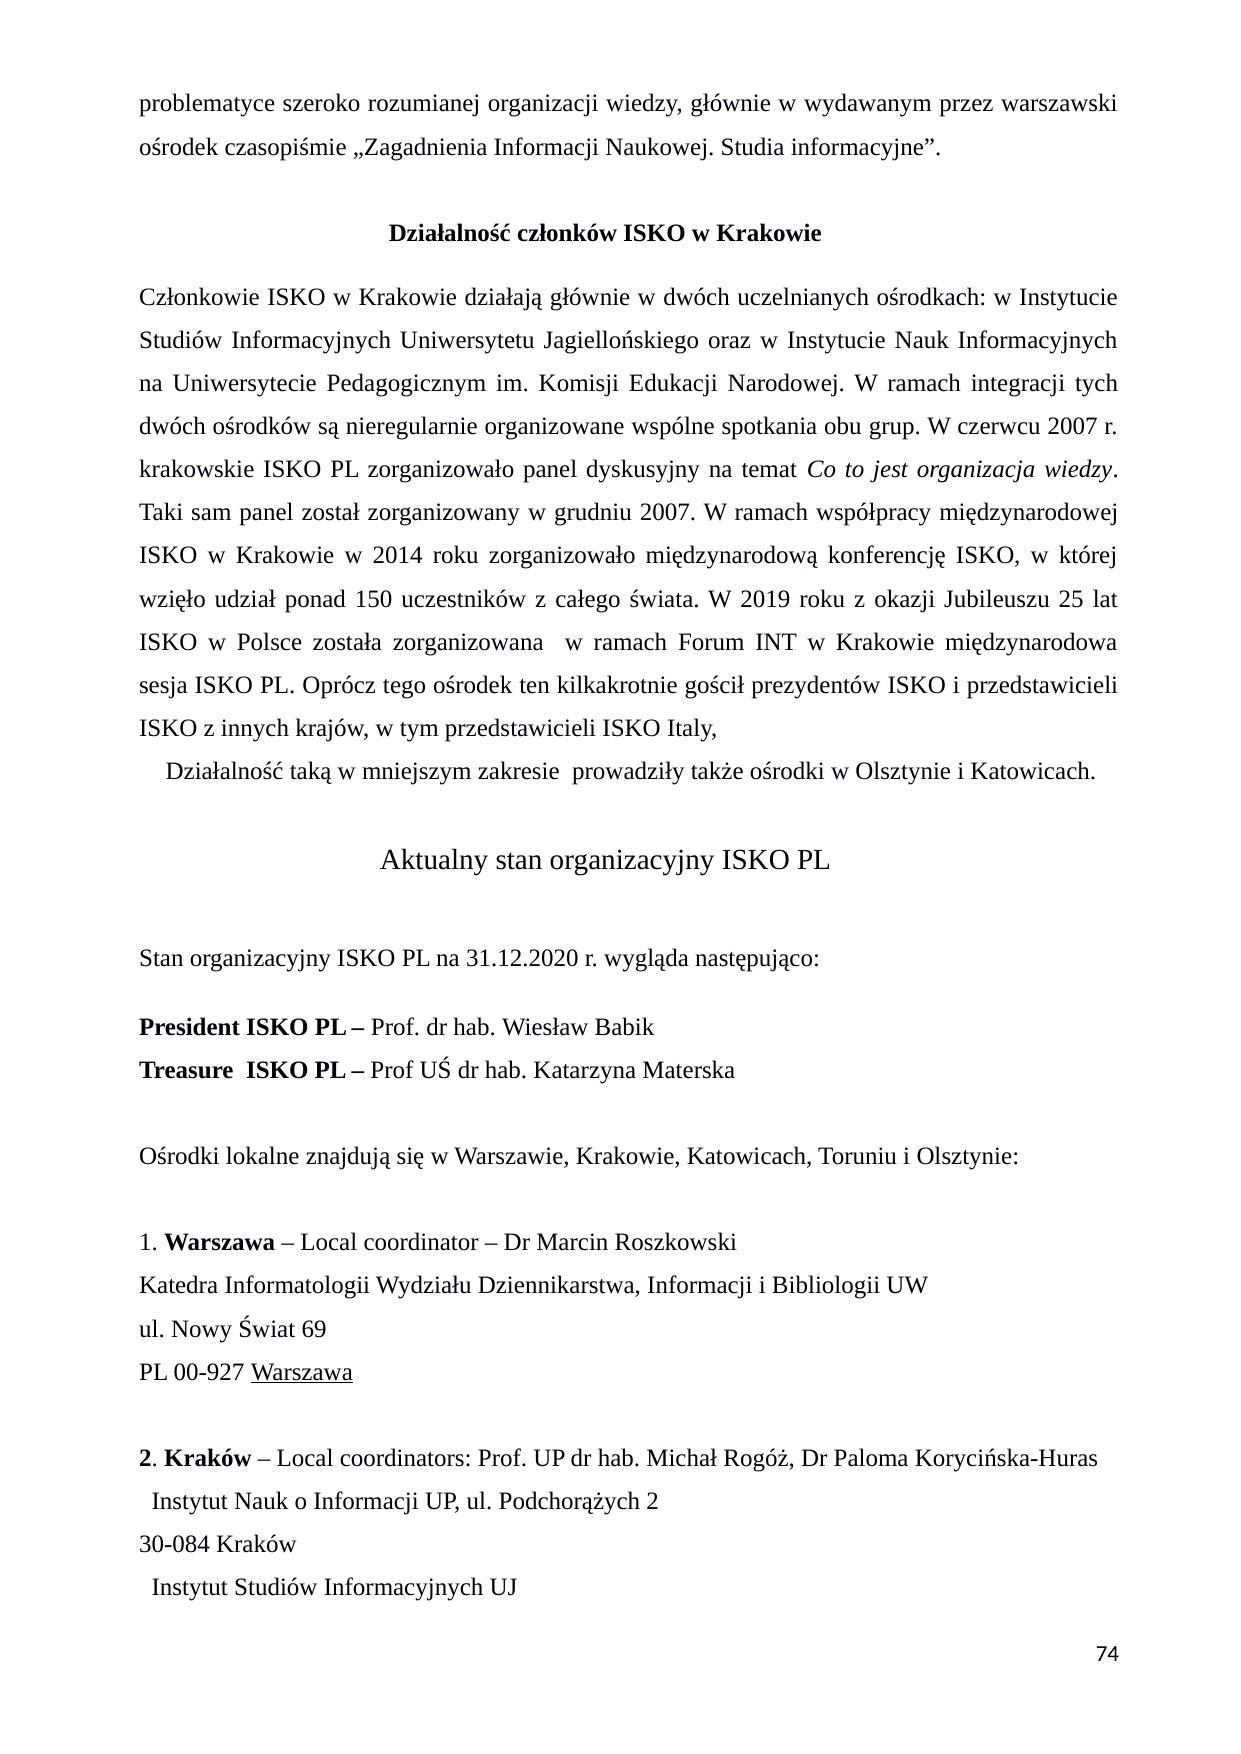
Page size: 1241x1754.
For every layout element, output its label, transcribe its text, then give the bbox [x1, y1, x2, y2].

list Aktualny stan organizacyjny ISKO PL [92, 842, 1119, 876]
text 30-084 Kraków [139, 1529, 1119, 1558]
text PL 00-927 Warszawa [139, 1357, 1119, 1386]
text Instytut Studiów Informacyjnych UJ [139, 1572, 1119, 1601]
text Ośrodki lokalne znajdują się w Warszawie, Krakowie, Katowicach, Toruniu i Olsztynie: [139, 1141, 1119, 1170]
text Katedra Informatologii Wydziału Dziennikarstwa, Informacji i Bibliologii UW [139, 1271, 1119, 1299]
text Instytut Nauk o Informacji UP, ul. Podchorążych 2 [139, 1486, 1119, 1515]
text Członkowie ISKO w Krakowie działają głównie w dwóch uczelnianych ośrodkach: w Instytucie Studiów Informacyjnych Uniwersytetu Jagiellońskiego oraz w Instytucie Nauk Informacyjnych na Uniwersytecie Pedagogicznym im. Komisji Edukacji Narodowej. W ramach integracji tych dwóch ośrodków są nieregularnie organizowane wspólne spotkania obu grup. W czerwcu 2007 r. krakowskie ISKO PL zorganizowało panel dyskusyjny na temat Co to jest organizacja wiedzy. Taki sam panel został zorganizowany w grudniu 2007. W ramach współpracy międzynarodowej ISKO w Krakowie w 2014 roku zorganizowało międzynarodową konferencję ISKO, w której wzięło udział ponad 150 uczestników z całego świata. W 2019 roku z okazji Jubileuszu 25 lat ISKO w Polsce została zorganizowana w ramach Forum INT w Krakowie międzynarodowa sesja ISKO PL. Oprócz tego ośrodek ten kilkakrotnie gościł prezydentów ISKO i przedstawicieli ISKO z innych krajów, w tym przedstawicieli ISKO Italy, [139, 282, 1119, 742]
text Treasure ISKO PL – Prof UŚ dr hab. Katarzyna Materska [139, 1055, 1119, 1084]
text President ISKO PL – Prof. dr hab. Wiesław Babik [139, 1012, 1119, 1041]
list Działalność członków ISKO w Krakowie [92, 218, 1119, 247]
text 2. Kraków – Local coordinators: Prof. UP dr hab. Michał Rogóż, Dr Paloma Korycińska-Huras [139, 1443, 1119, 1472]
text 1. Warszawa – Local coordinator – Dr Marcin Roszkowski [139, 1227, 1119, 1256]
list Stan organizacyjny ISKO PL na 31.12.2020 r. wygląda następująco: [139, 943, 1119, 972]
text ul. Nowy Świat 69 [139, 1314, 1119, 1342]
text Działalność taką w mniejszym zakresie prowadziły także ośrodki w Olsztynie i Katowicach. [92, 756, 1119, 785]
list problematyce szeroko rozumianej organizacji wiedzy, głównie w wydawanym przez warszawski ośrodek czasopiśmie „Zagadnienia Informacji Naukowej. Studia informacyjne”. [139, 88, 1119, 160]
